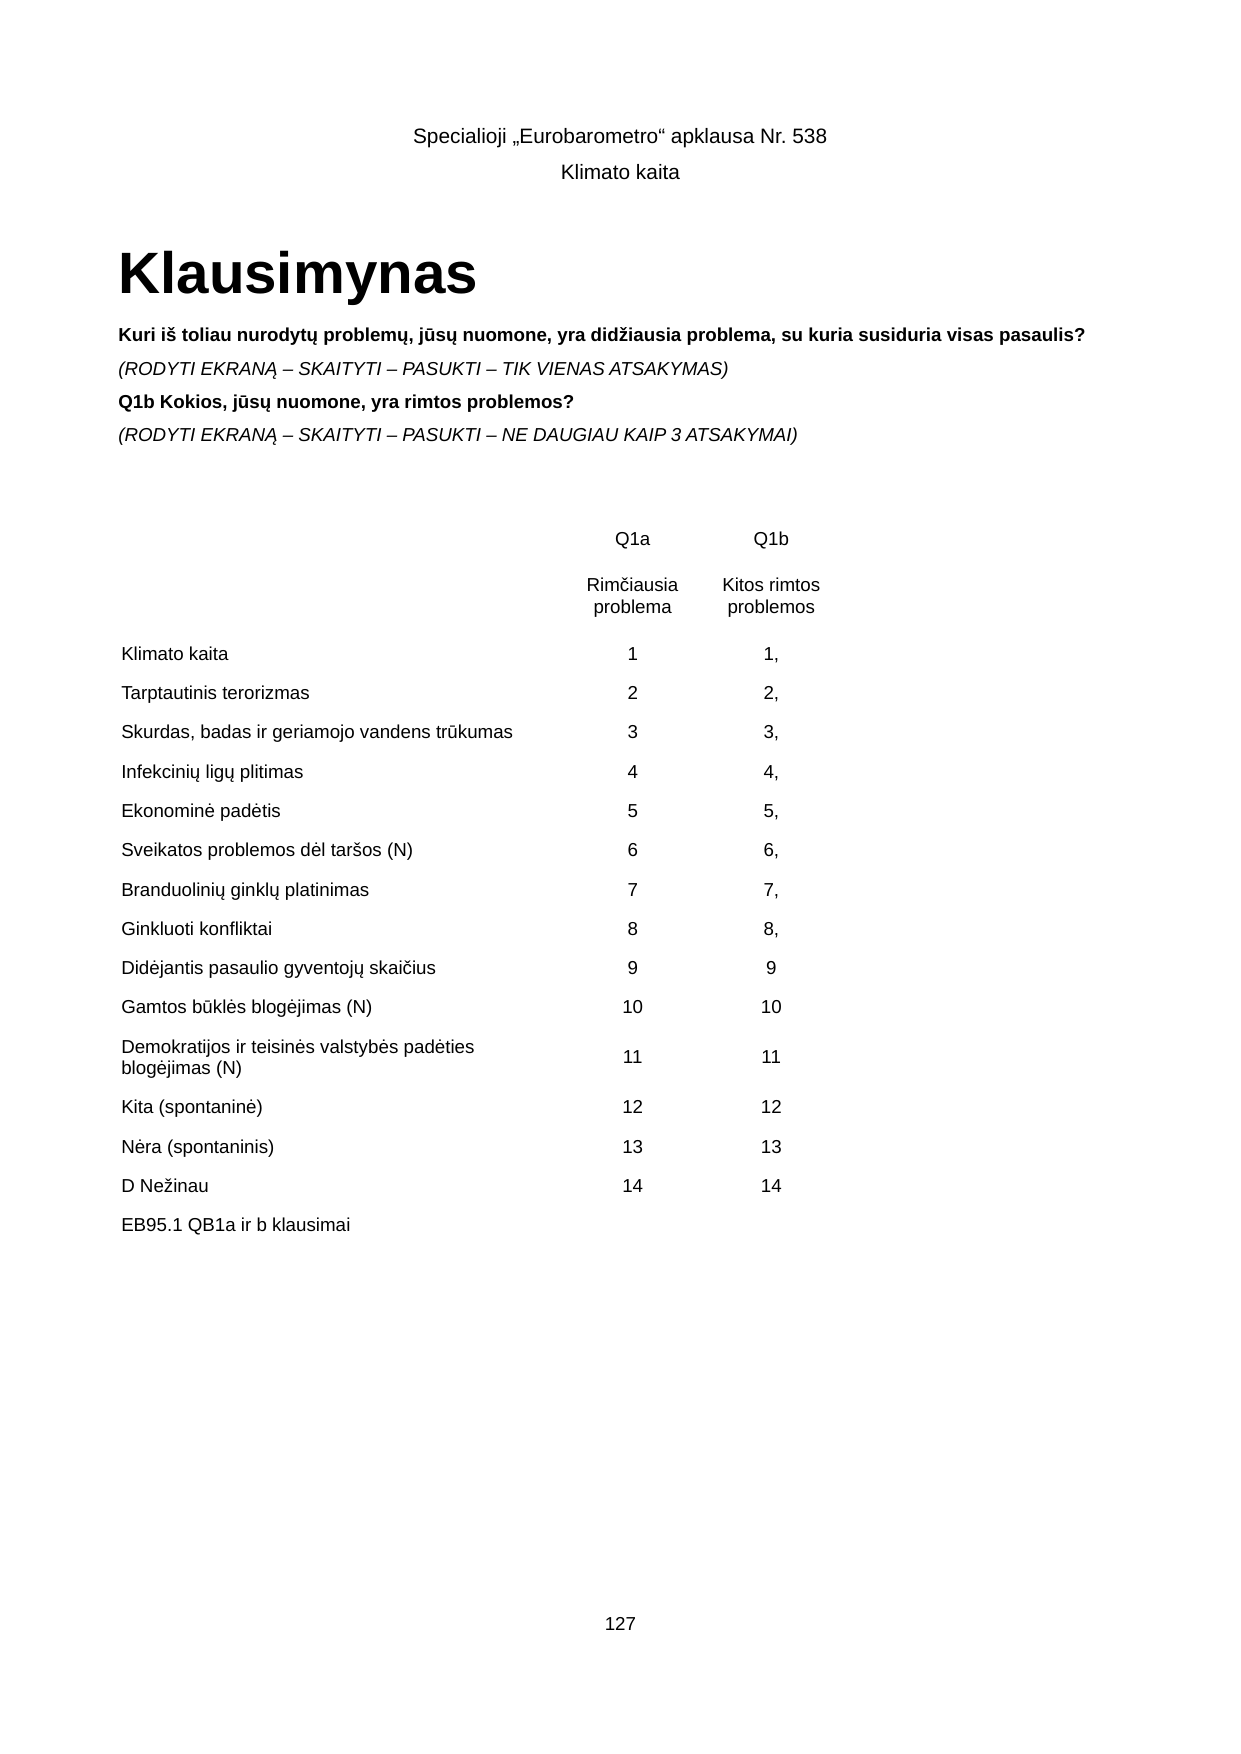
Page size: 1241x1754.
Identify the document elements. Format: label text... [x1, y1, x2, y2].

table_cell [563, 1205, 702, 1244]
table_header [118, 519, 563, 558]
text Q1b Kokios, jūsų nuomone, yra rimtos problemos? [118, 391, 1122, 412]
table_cell 9 [702, 948, 840, 987]
table_cell 12 [563, 1088, 702, 1127]
subtitle Klausimynas [118, 238, 1122, 305]
table_cell 2, [702, 673, 840, 712]
table_cell 4 [563, 752, 702, 791]
table_header Q1b [702, 519, 840, 558]
table_cell 13 [702, 1127, 840, 1166]
table_cell Klimato kaita [118, 634, 563, 673]
table_cell 6, [702, 830, 840, 869]
table_cell Skurdas, badas ir geriamojo vandens trūkumas [118, 713, 563, 752]
table_cell 11 [563, 1027, 702, 1087]
table_cell [118, 558, 563, 634]
table_cell 6 [563, 830, 702, 869]
table_cell Nėra (spontaninis) [118, 1127, 563, 1166]
table_header Q1a [563, 519, 702, 558]
table_cell 14 [702, 1166, 840, 1205]
table_cell 7 [563, 870, 702, 909]
table_cell [702, 1205, 840, 1244]
text Kuri iš toliau nurodytų problemų, jūsų nuomone, yra didžiausia problema, su kuria susiduria visas pasaulis? [118, 324, 1122, 345]
table_cell Gamtos būklės blogėjimas (N) [118, 988, 563, 1027]
table_cell 1 [563, 634, 702, 673]
table_cell Tarptautinis terorizmas [118, 673, 563, 712]
table_cell Sveikatos problemos dėl taršos (N) [118, 830, 563, 869]
table_cell D Nežinau [118, 1166, 563, 1205]
table_cell Ginkluoti konfliktai [118, 909, 563, 948]
table_cell 1, [702, 634, 840, 673]
table_cell 12 [702, 1088, 840, 1127]
table_cell Ekonominė padėtis [118, 791, 563, 830]
table_cell 5, [702, 791, 840, 830]
table_cell 10 [702, 988, 840, 1027]
table_cell Infekcinių ligų plitimas [118, 752, 563, 791]
text (RODYTI EKRANĄ – SKAITYTI – PASUKTI – TIK VIENAS ATSAKYMAS) [118, 357, 1122, 379]
table_cell 9 [563, 948, 702, 987]
table_cell Kita (spontaninė) [118, 1088, 563, 1127]
table_cell 8, [702, 909, 840, 948]
table_cell 13 [563, 1127, 702, 1166]
table_cell 3 [563, 713, 702, 752]
table_cell 4, [702, 752, 840, 791]
text (RODYTI EKRANĄ – SKAITYTI – PASUKTI – NE DAUGIAU KAIP 3 ATSAKYMAI) [118, 424, 1122, 446]
table_cell Didėjantis pasaulio gyventojų skaičius [118, 948, 563, 987]
table_cell 3, [702, 713, 840, 752]
table_cell Kitos rimtos problemos [702, 558, 840, 634]
table_cell 2 [563, 673, 702, 712]
table_cell Rimčiausia problema [563, 558, 702, 634]
table_cell 5 [563, 791, 702, 830]
table_cell Demokratijos ir teisinės valstybės padėties blogėjimas (N) [118, 1027, 563, 1087]
table_cell 8 [563, 909, 702, 948]
table_cell EB95.1 QB1a ir b klausimai [118, 1205, 563, 1244]
table_cell Branduolinių ginklų platinimas [118, 870, 563, 909]
table_cell 10 [563, 988, 702, 1027]
table_cell 14 [563, 1166, 702, 1205]
table_cell 7, [702, 870, 840, 909]
table_cell 11 [702, 1027, 840, 1087]
